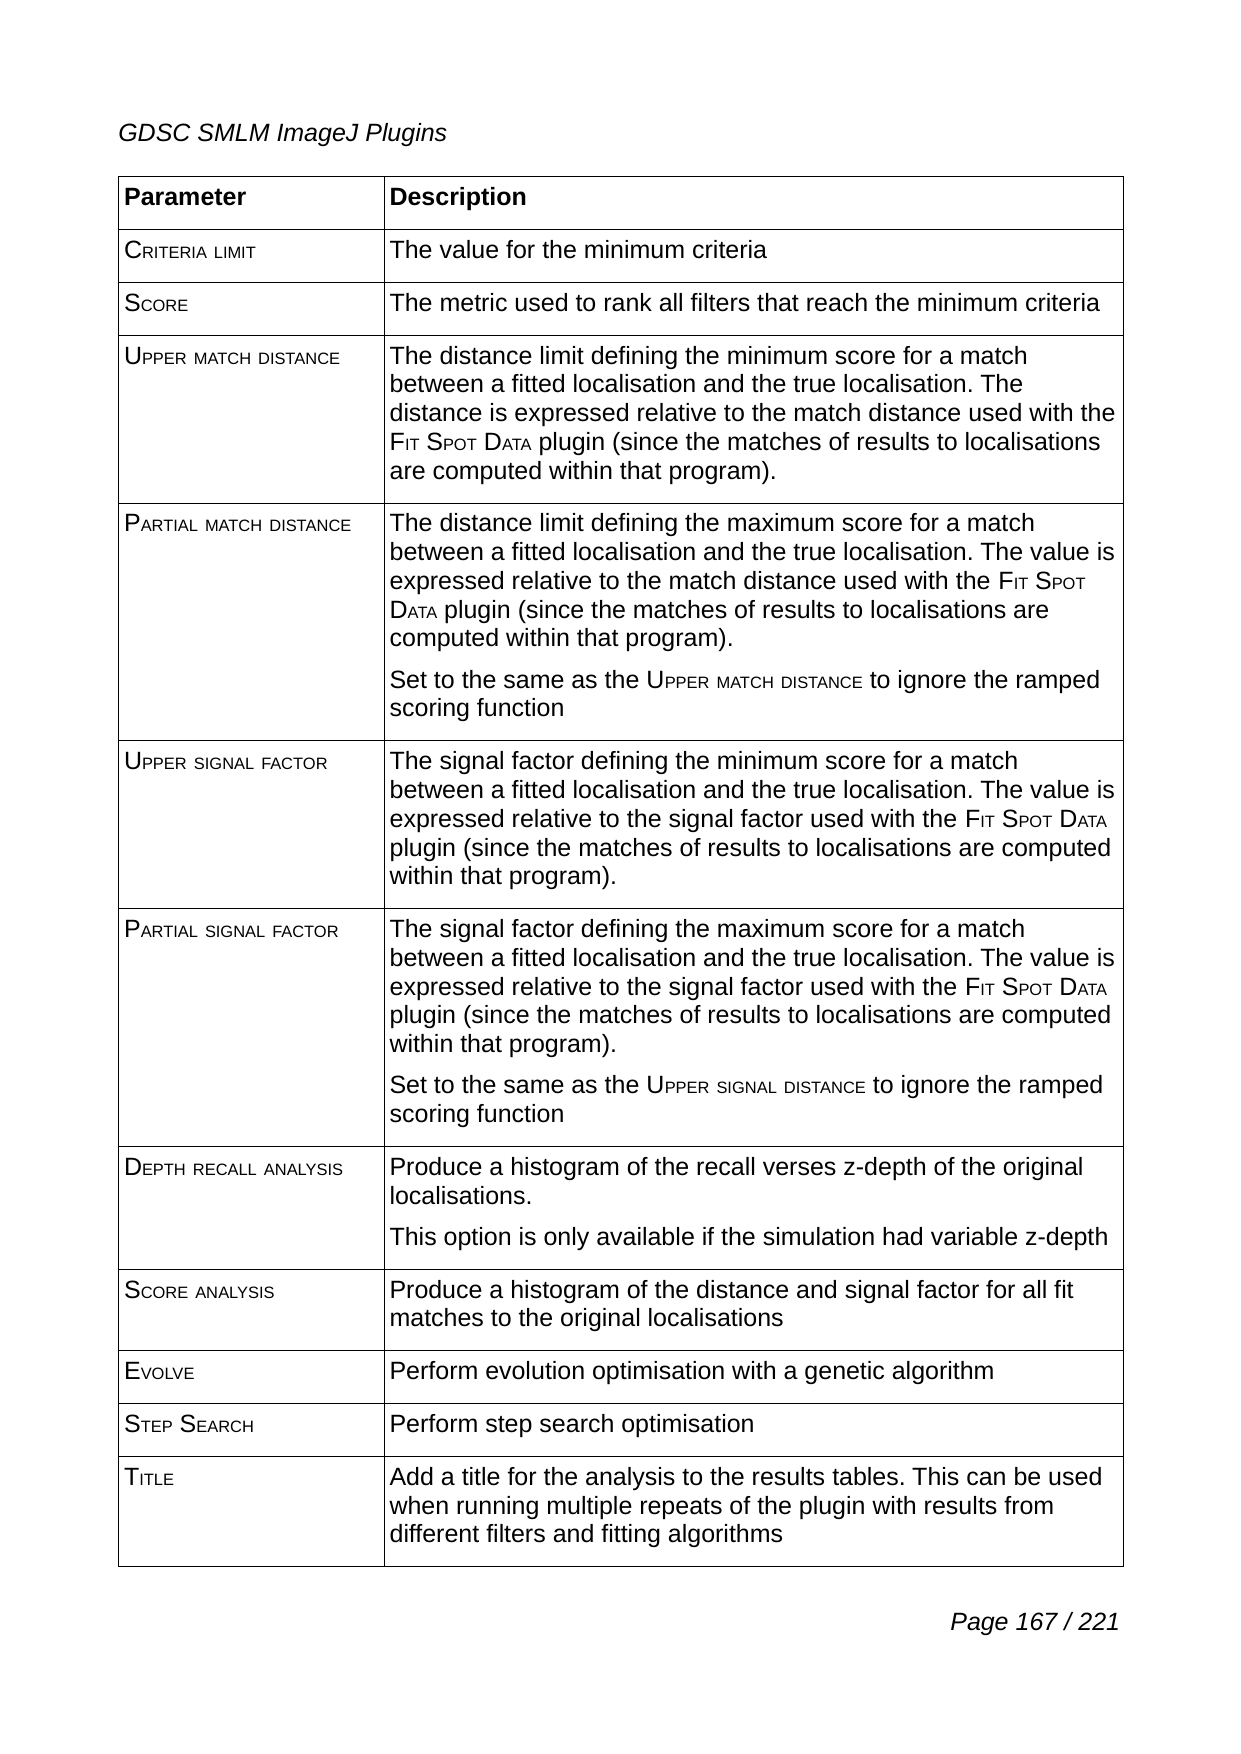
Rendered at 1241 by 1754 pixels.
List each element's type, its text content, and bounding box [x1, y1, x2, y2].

table_cell Partial match distance [119, 504, 384, 740]
table_cell Add a title for the analysis to the results tables. This can be used when running multiple repeats of the plugin with results from different filters and fitting algorithms [385, 1457, 1123, 1566]
table_cell The value for the minimum criteria [385, 230, 1123, 282]
table_cell Title [119, 1457, 384, 1566]
table_cell Perform step search optimisation [385, 1404, 1123, 1456]
table_cell The metric used to rank all filters that reach the minimum criteria [385, 283, 1123, 335]
table_cell The signal factor defining the maximum score for a match between a fitted localisation and the true localisation. The value is expressed relative to the signal factor used with the Fit Spot Data plugin (since the matches of results to localisations are computed within that program). Set to the same as the Upper signal distance to ignore the ramped scoring function [385, 909, 1123, 1146]
table_cell Partial signal factor [119, 909, 384, 1146]
table_header Parameter [119, 177, 384, 229]
table_cell The distance limit defining the maximum score for a match between a fitted localisation and the true localisation. The value is expressed relative to the match distance used with the Fit Spot Data plugin (since the matches of results to localisations are computed within that program). Set to the same as the Upper match distance to ignore the ramped scoring function [385, 504, 1123, 740]
table_header Description [385, 177, 1123, 229]
table_cell Depth recall analysis [119, 1147, 384, 1269]
table_cell The distance limit defining the minimum score for a match between a fitted localisation and the true localisation. The distance is expressed relative to the match distance used with the Fit Spot Data plugin (since the matches of results to localisations are computed within that program). [385, 336, 1123, 503]
table_cell Produce a histogram of the recall verses z-depth of the original localisations. This option is only available if the simulation had variable z-depth [385, 1147, 1123, 1269]
table_cell Score analysis [119, 1270, 384, 1350]
table_cell Criteria limit [119, 230, 384, 282]
table_cell Upper match distance [119, 336, 384, 503]
table_cell Upper signal factor [119, 741, 384, 908]
table_cell Score [119, 283, 384, 335]
table_cell Step Search [119, 1404, 384, 1456]
table_cell The signal factor defining the minimum score for a match between a fitted localisation and the true localisation. The value is expressed relative to the signal factor used with the Fit Spot Data plugin (since the matches of results to localisations are computed within that program). [385, 741, 1123, 908]
table_cell Evolve [119, 1351, 384, 1403]
table_cell Produce a histogram of the distance and signal factor for all fit matches to the original localisations [385, 1270, 1123, 1350]
table_cell Perform evolution optimisation with a genetic algorithm [385, 1351, 1123, 1403]
